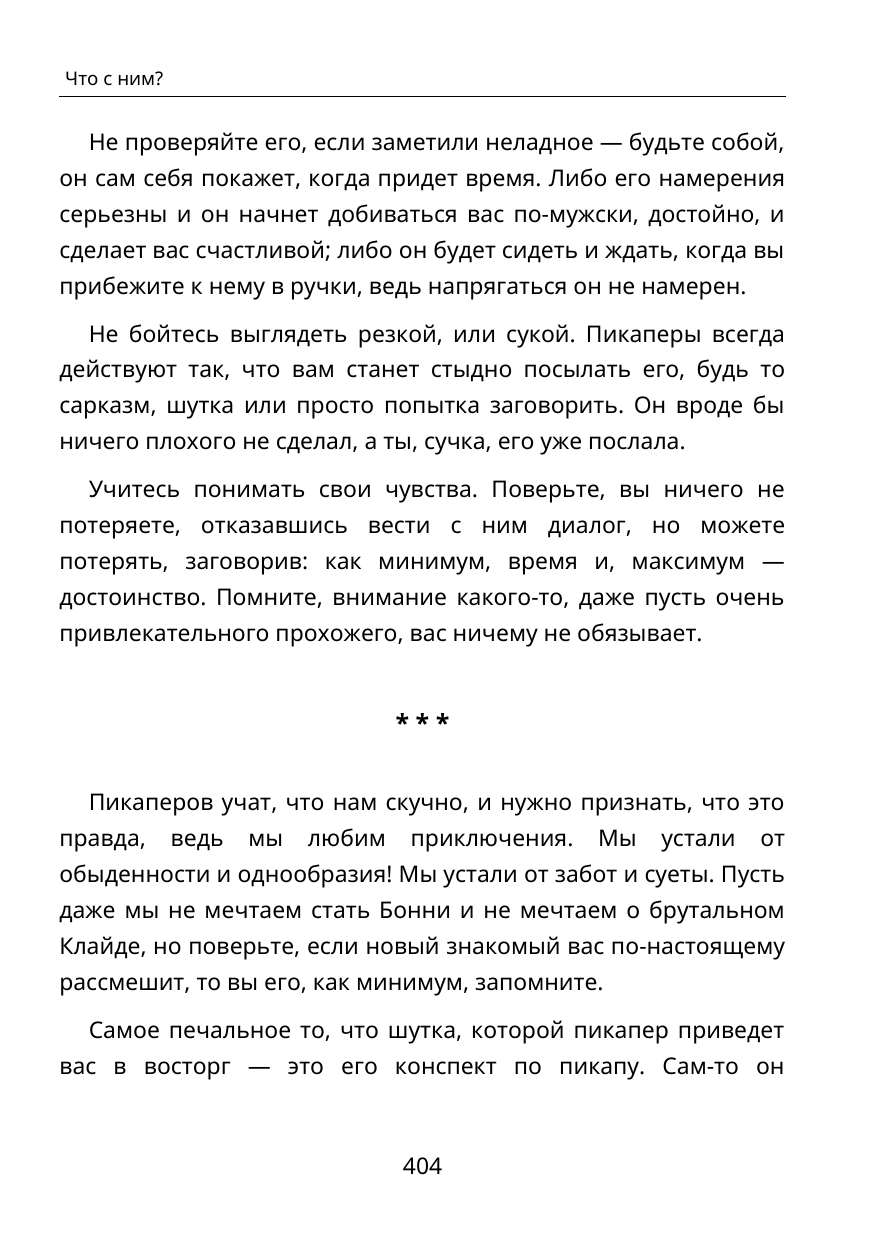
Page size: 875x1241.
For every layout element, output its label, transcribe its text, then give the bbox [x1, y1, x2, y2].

text Учитесь понимать свои чувства. Поверьте, вы ничего не потеряете, отказавшись вести с ним диалог, но можете потерять, заговорив: как минимум, время и, максимум — достоинство. Помните, внимание какого-то, даже пусть очень привлекательного прохожего, вас ничему не обязывает. [59, 473, 786, 648]
text Не проверяйте его, если заметили неладное — будьте собой, он сам себя покажет, когда придет время. Либо его намерения серьезны и он начнет добиваться вас по-мужски, достойно, и сделает вас счастливой; либо он будет сидеть и ждать, когда вы прибежите к нему в ручки, ведь напрягаться он не намерен. [59, 126, 786, 301]
text Самое печальное то, что шутка, которой пикапер приведет вас в восторг — это его конспект по пикапу. Сам-то он [59, 1014, 786, 1081]
text Не бойтесь выглядеть резкой, или сукой. Пикаперы всегда действуют так, что вам станет стыдно посылать его, будь то сарказм, шутка или просто попытка заговорить. Он вроде бы ничего плохого не сделал, а ты, сучка, его уже послала. [59, 317, 786, 457]
subtitle * * * [59, 706, 786, 740]
text Пикаперов учат, что нам скучно, и нужно признать, что это правда, ведь мы любим приключения. Мы устали от обыденности и однообразия! Мы устали от забот и суеты. Пусть даже мы не мечтаем стать Бонни и не мечтаем о брутальном Клайде, но поверьте, если новый знакомый вас по-настоящему рассмешит, то вы его, как минимум, запомните. [59, 786, 786, 997]
